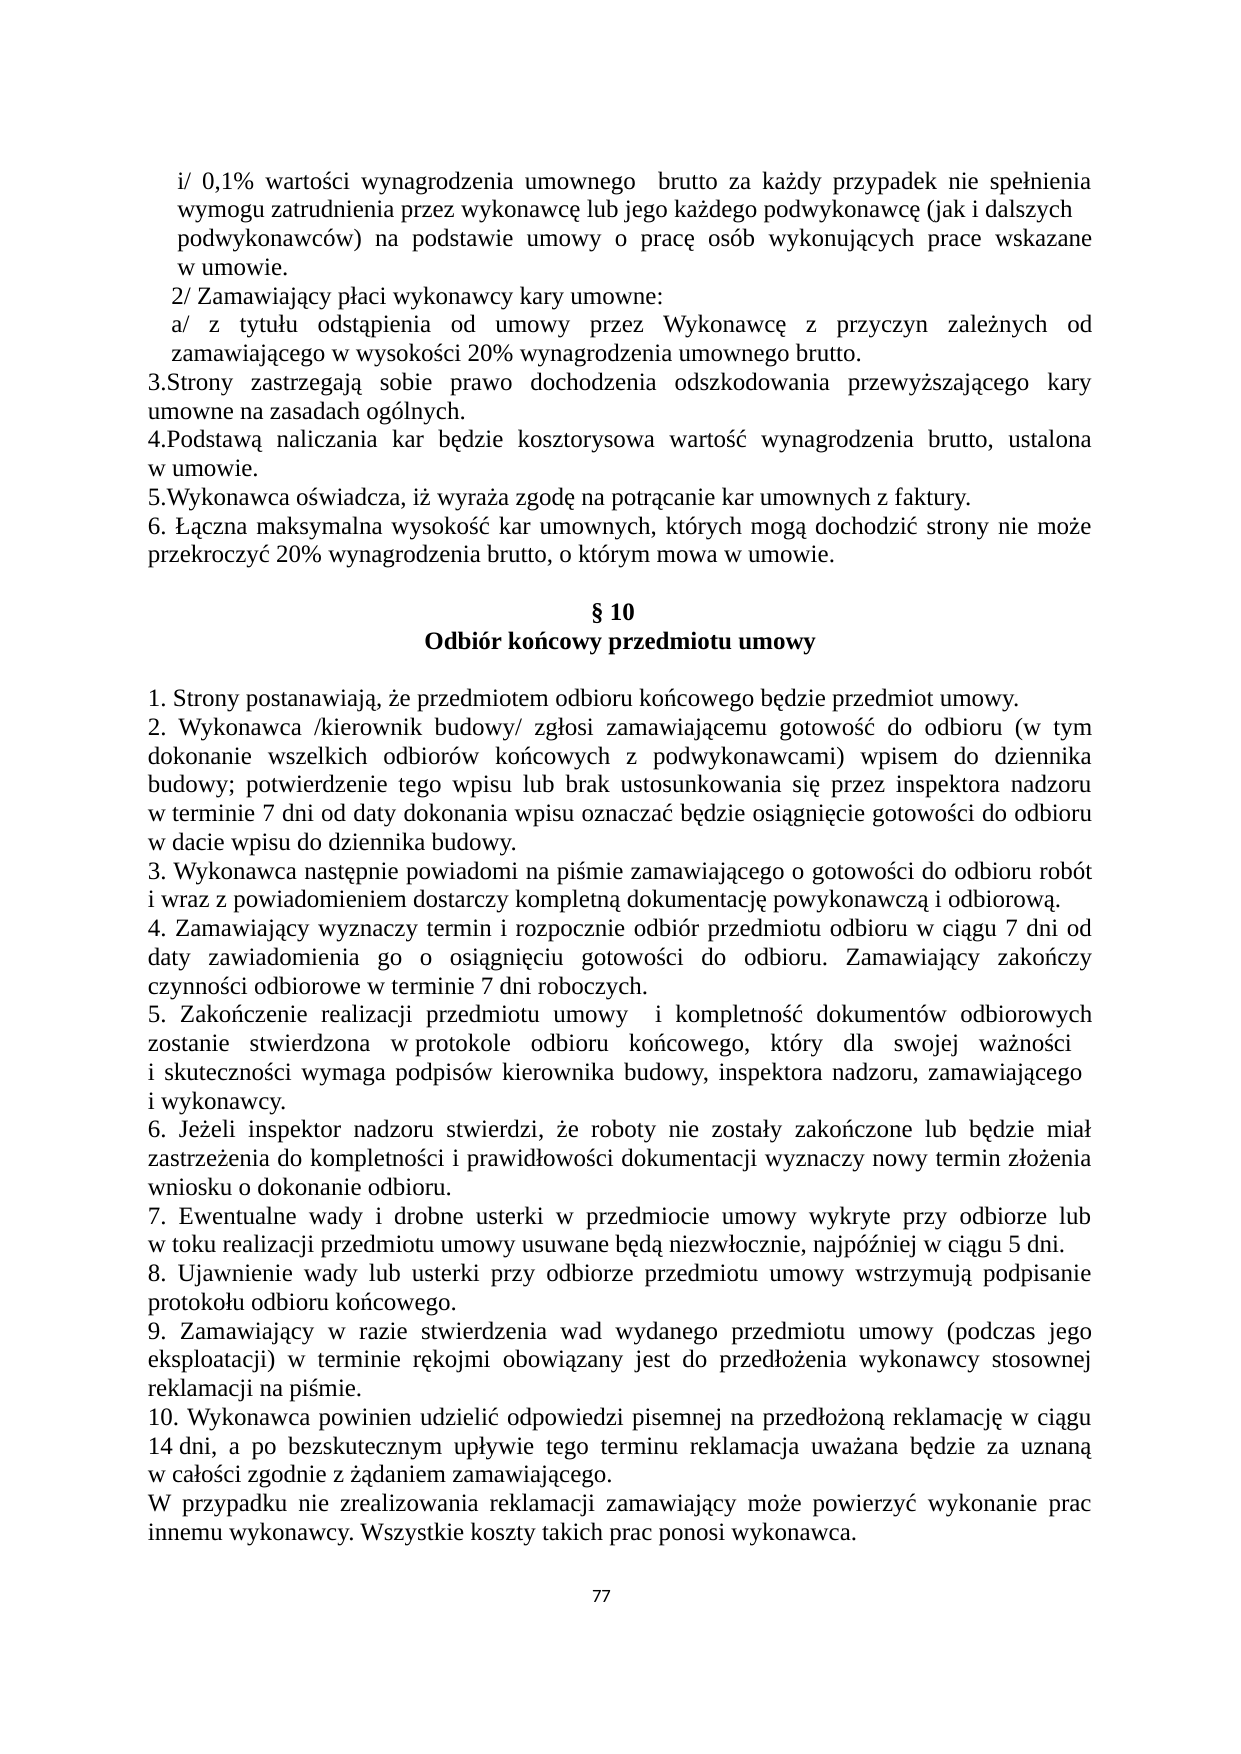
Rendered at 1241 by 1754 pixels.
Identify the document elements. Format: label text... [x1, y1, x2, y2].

text a/ z tytułu odstąpienia od umowy przez Wykonawcę z przyczyn zależnych od zamawiającego w wysokości 20% wynagrodzenia umownego brutto. [171, 309, 1093, 367]
text 7. Ewentualne wady i drobne usterki w przedmiocie umowy wykryte przy odbiorze lub w toku realizacji przedmiotu umowy usuwane będą niezwłocznie, najpóźniej w ciągu 5 dni. [148, 1201, 1093, 1258]
text 10. Wykonawca powinien udzielić odpowiedzi pisemnej na przedłożoną reklamację w ciągu 14 dni, a po bezskutecznym upływie tego terminu reklamacja uważana będzie za uznaną w całości zgodnie z żądaniem zamawiającego. [148, 1402, 1093, 1488]
text Odbiór końcowy przedmiotu umowy [148, 626, 1093, 654]
text 2. Wykonawca /kierownik budowy/ zgłosi zamawiającemu gotowość do odbioru (w tym dokonanie wszelkich odbiorów końcowych z podwykonawcami) wpisem do dziennika budowy; potwierdzenie tego wpisu lub brak ustosunkowania się przez inspektora nadzoru w terminie 7 dni od daty dokonania wpisu oznaczać będzie osiągnięcie gotowości do odbioru w dacie wpisu do dziennika budowy. [148, 712, 1093, 856]
text 6. Łączna maksymalna wysokość kar umownych, których mogą dochodzić strony nie może przekroczyć 20% wynagrodzenia brutto, o którym mowa w umowie. [148, 511, 1093, 568]
text i/ 0,1% wartości wynagrodzenia umownego brutto za każdy przypadek nie spełnienia wymogu zatrudnienia przez wykonawcę lub jego każdego podwykonawcę (jak i dalszych [177, 166, 1093, 223]
text W przypadku nie zrealizowania reklamacji zamawiający może powierzyć wykonanie prac innemu wykonawcy. Wszystkie koszty takich prac ponosi wykonawca. [148, 1488, 1093, 1546]
text 6. Jeżeli inspektor nadzoru stwierdzi, że roboty nie zostały zakończone lub będzie miał zastrzeżenia do kompletności i prawidłowości dokumentacji wyznaczy nowy termin złożenia wniosku o dokonanie odbioru. [148, 1114, 1093, 1201]
text podwykonawców) na podstawie umowy o pracę osób wykonujących prace wskazane w umowie. [177, 223, 1093, 281]
text 2/ Zamawiający płaci wykonawcy kary umowne: [171, 281, 1093, 309]
text 9. Zamawiający w razie stwierdzenia wad wydanego przedmiotu umowy (podczas jego eksploatacji) w terminie rękojmi obowiązany jest do przedłożenia wykonawcy stosownej reklamacji na piśmie. [148, 1316, 1093, 1402]
text 1. Strony postanawiają, że przedmiotem odbioru końcowego będzie przedmiot umowy. [148, 683, 1093, 712]
text 5.Wykonawca oświadcza, iż wyraża zgodę na potrącanie kar umownych z faktury. [148, 482, 1093, 511]
text 3. Wykonawca następnie powiadomi na piśmie zamawiającego o gotowości do odbioru robót i wraz z powiadomieniem dostarczy kompletną dokumentację powykonawczą i odbiorową. [148, 856, 1093, 913]
text § 10 [148, 597, 1093, 626]
text 5. Zakończenie realizacji przedmiotu umowy i kompletność dokumentów odbiorowych zostanie stwierdzona w protokole odbioru końcowego, który dla swojej ważności i skuteczności wymaga podpisów kierownika budowy, inspektora nadzoru, zamawiającego i wykonawcy. [148, 999, 1093, 1114]
text 4.Podstawą naliczania kar będzie kosztorysowa wartość wynagrodzenia brutto, ustalona w umowie. [148, 424, 1093, 482]
text 8. Ujawnienie wady lub usterki przy odbiorze przedmiotu umowy wstrzymują podpisanie protokołu odbioru końcowego. [148, 1258, 1093, 1316]
text 4. Zamawiający wyznaczy termin i rozpocznie odbiór przedmiotu odbioru w ciągu 7 dni od daty zawiadomienia go o osiągnięciu gotowości do odbioru. Zamawiający zakończy czynności odbiorowe w terminie 7 dni roboczych. [148, 913, 1093, 999]
text 3.Strony zastrzegają sobie prawo dochodzenia odszkodowania przewyższającego kary umowne na zasadach ogólnych. [148, 367, 1093, 424]
